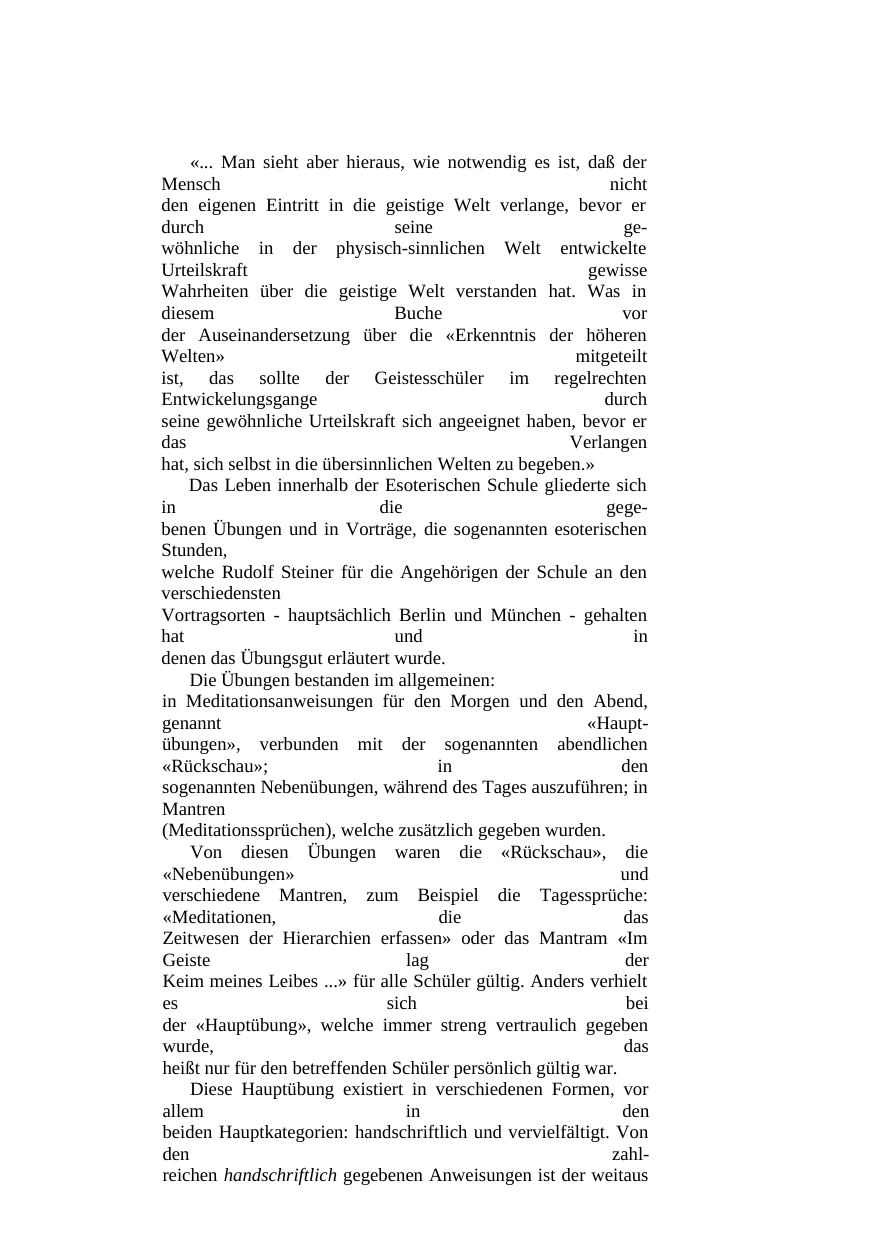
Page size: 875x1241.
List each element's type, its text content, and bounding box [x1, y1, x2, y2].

text Von diesen Übungen waren die «Rückschau», die «Nebenübungen» und verschiedene Mantren, zum Beispiel die Tagessprüche: «Meditationen, die das Zeitwesen der Hierarchien erfassen» oder das Mantram «Im Geiste lag der Keim meines Leibes ...» für alle Schüler gültig. Anders verhielt es sich bei der «Hauptübung», welche immer streng vertraulich gegeben wurde, das heißt nur für den betreffenden Schüler persönlich gültig war. [162, 841, 649, 1078]
text Das Leben innerhalb der Esoterischen Schule gliederte sich in die gege- benen Übungen und in Vorträge, die sogenannten esoterischen Stunden, welche Rudolf Steiner für die Angehörigen der Schule an den verschiedensten Vortragsorten - hauptsächlich Berlin und München - gehalten hat und in denen das Übungsgut erläutert wurde. [161, 474, 648, 668]
text Die Übungen bestanden im allgemeinen: [189, 668, 650, 690]
text Diese Hauptübung existiert in verschiedenen Formen, vor allem in den beiden Hauptkategorien: handschriftlich und vervielfältigt. Von den zahl- reichen handschriftlich gegebenen Anweisungen ist der weitaus [162, 1078, 649, 1186]
text «... Man sieht aber hieraus, wie notwendig es ist, daß der Mensch nicht den eigenen Eintritt in die geistige Welt verlange, bevor er durch seine ge- wöhnliche in der physisch-sinnlichen Welt entwickelte Urteilskraft gewisse Wahrheiten über die geistige Welt verstanden hat. Was in diesem Buche vor der Auseinandersetzung über die «Erkenntnis der höheren Welten» mitgeteilt ist, das sollte der Geistesschüler im regelrechten Entwickelungsgange durch seine gewöhnliche Urteilskraft sich angeeignet haben, bevor er das Verlangen hat, sich selbst in die übersinnlichen Welten zu begeben.» [161, 151, 647, 474]
text in Meditationsanweisungen für den Morgen und den Abend, genannt «Haupt- übungen», verbunden mit der sogenannten abendlichen «Rückschau»; in den sogenannten Nebenübungen, während des Tages auszuführen; in Mantren (Meditationssprüchen), welche zusätzlich gegeben wurden. [162, 690, 648, 841]
